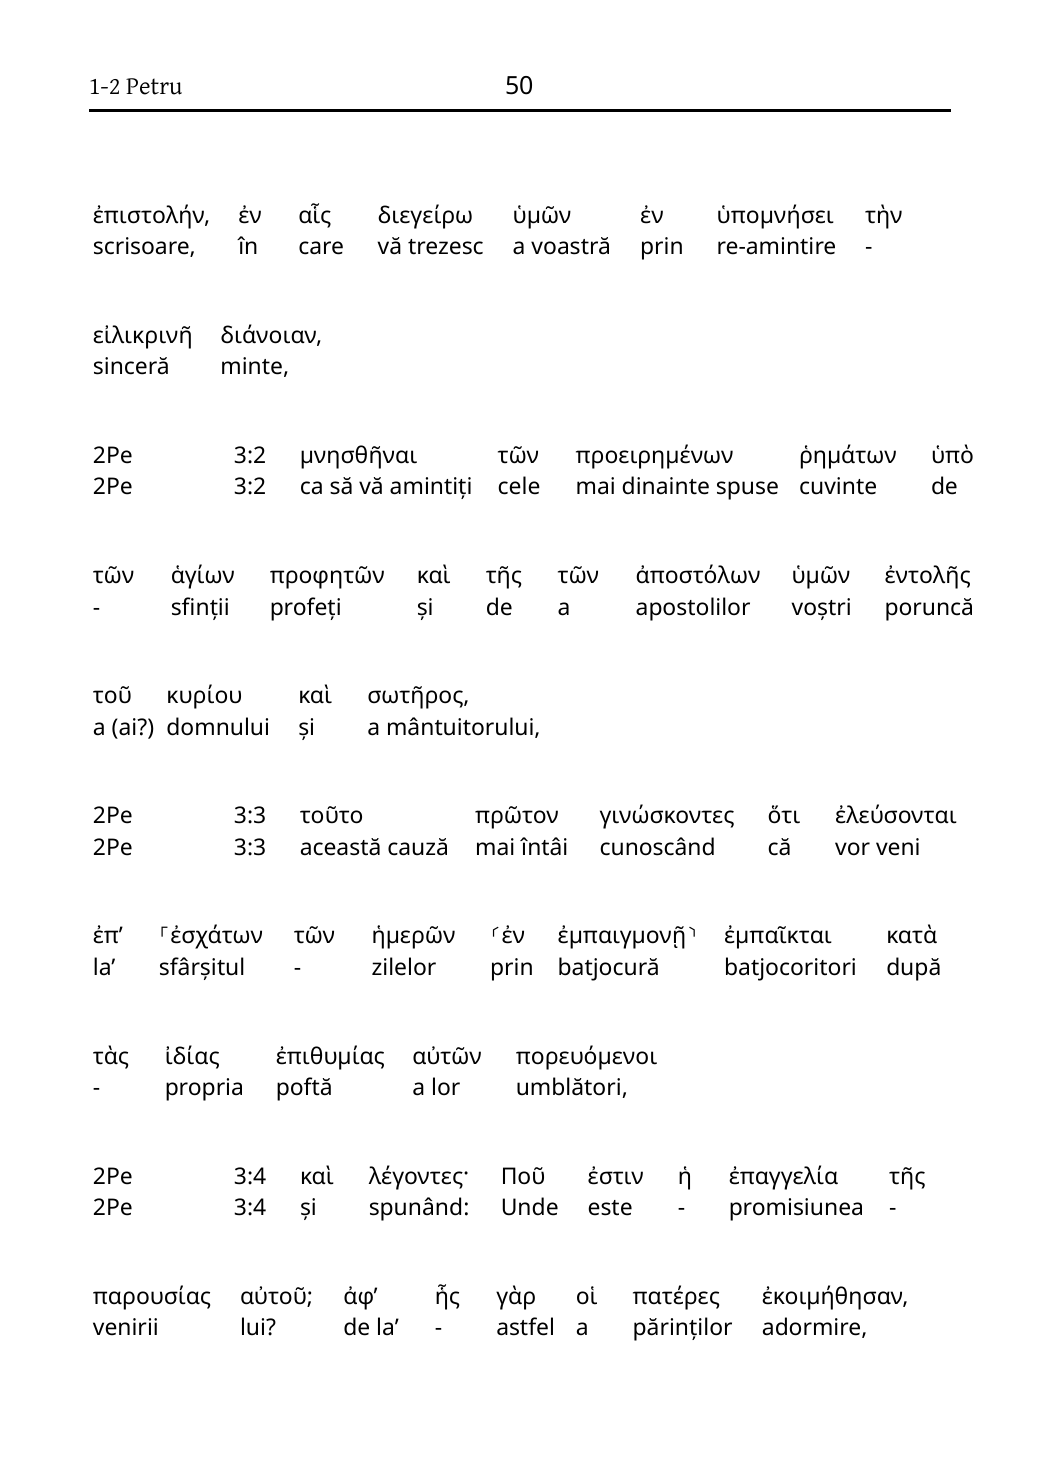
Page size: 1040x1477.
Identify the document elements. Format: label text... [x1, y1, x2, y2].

table_cell τῶν [553, 559, 631, 590]
table_cell καὶ [296, 1160, 364, 1191]
table_cell πρῶτον [471, 799, 595, 831]
table_header [831, 768, 981, 799]
table_header [927, 408, 1003, 439]
table_cell a [553, 590, 631, 622]
table_cell în [234, 230, 294, 261]
table_cell a mântuitorului, [363, 711, 556, 742]
table_cell mai întâi [471, 831, 595, 862]
table_header [571, 408, 795, 439]
table_cell ἀποστόλων [631, 559, 787, 590]
table_cell a (ai?) [89, 711, 162, 742]
table_header [230, 1129, 296, 1160]
table_cell γινώσκοντες [595, 799, 763, 831]
table_header [265, 528, 412, 559]
table_cell 3:3 [230, 799, 295, 831]
table_header [628, 1249, 757, 1280]
table_cell προφητῶν [265, 559, 412, 590]
table_header [230, 768, 295, 799]
table_cell οἱ [571, 1280, 628, 1311]
table_header [758, 1249, 934, 1280]
table_header [712, 168, 861, 199]
table_header [553, 528, 631, 559]
table_header [189, 1369, 291, 1400]
table_cell prin [486, 951, 553, 982]
table_header [414, 1369, 505, 1400]
table_cell 3:4 [230, 1191, 296, 1222]
table_cell ἐπιθυμίας [271, 1040, 408, 1071]
table_cell αὐτῶν [408, 1040, 511, 1071]
table_header [481, 528, 553, 559]
table_header [234, 168, 294, 199]
table_cell μνησθῆναι [295, 439, 493, 470]
table_cell venirii [89, 1311, 236, 1342]
table_cell vă trezesc [373, 230, 508, 261]
table_cell καὶ [294, 679, 363, 711]
table_cell 2Pe [89, 1160, 229, 1191]
table_header [216, 288, 348, 319]
table_cell αἷς [294, 199, 373, 230]
table_cell voștri [787, 590, 880, 622]
table_cell de la’ [339, 1311, 430, 1342]
table_cell τοῦ [89, 679, 162, 711]
table_header [787, 528, 880, 559]
table_cell și [413, 590, 481, 622]
table_cell ἡ [674, 1160, 724, 1191]
table_cell umblători, [511, 1071, 681, 1102]
table_cell poruncă [880, 590, 998, 622]
table_cell 3:3 [230, 831, 295, 862]
table_header [631, 528, 787, 559]
table_cell scrisoare, [89, 230, 234, 261]
table_header [583, 1129, 673, 1160]
table_header [160, 1008, 271, 1039]
table_header [89, 408, 229, 439]
table_cell minte, [216, 350, 348, 381]
table_cell αὐτοῦ; [236, 1280, 339, 1311]
table_cell a [571, 1311, 628, 1342]
table_header [89, 1008, 160, 1039]
table_header [508, 168, 636, 199]
table_cell batjocură [553, 951, 720, 982]
table_header [511, 1008, 681, 1039]
table_cell κατὰ [882, 920, 970, 951]
table_cell profeți [265, 590, 412, 622]
table_cell această cauză [295, 831, 471, 862]
table_cell re-amintire [712, 230, 861, 261]
table_cell domnului [162, 711, 294, 742]
table_cell - [861, 230, 934, 261]
table_header [493, 408, 571, 439]
table_cell ὑμῶν [787, 559, 880, 590]
table_header [294, 168, 373, 199]
table_header [471, 768, 595, 799]
table_cell ἐμπαιγμονῇ⸃ [553, 920, 720, 951]
table_header [294, 648, 363, 679]
table_cell ἐπαγγελία [724, 1160, 885, 1191]
table_cell și [294, 711, 363, 742]
table_cell părinților [628, 1311, 757, 1342]
table_cell sfârșitul [155, 951, 289, 982]
table_header [295, 768, 471, 799]
table_header [496, 1129, 583, 1160]
table_cell 3:2 [230, 439, 295, 470]
table_header [271, 1008, 408, 1039]
table_cell 2Pe [89, 1191, 229, 1222]
table_header [720, 888, 882, 919]
table_header [290, 888, 367, 919]
table_cell ἐπιστολήν, [89, 199, 234, 230]
table_cell - [430, 1311, 492, 1342]
table_header [885, 1129, 957, 1160]
table_cell ἰδίας [160, 1040, 271, 1071]
table_cell ὑπὸ [927, 439, 1003, 470]
table_header [505, 1369, 636, 1400]
table_cell ⸂ἐν [486, 920, 553, 951]
table_header [571, 1249, 628, 1280]
table_cell 2Pe [89, 799, 229, 831]
table_cell cunoscând [595, 831, 763, 862]
table_cell cuvinte [795, 470, 927, 502]
table_cell sfinții [166, 590, 265, 622]
table_header [636, 1369, 758, 1400]
table_header [408, 1008, 511, 1039]
table_cell κυρίου [162, 679, 294, 711]
table_header [486, 888, 553, 919]
table_cell sinceră [89, 350, 216, 381]
table_cell ἀφ’ [339, 1280, 430, 1311]
table_cell διεγείρω [373, 199, 508, 230]
table_header [89, 288, 216, 319]
table_header [595, 768, 763, 799]
table_header [89, 768, 229, 799]
table_cell τοῦτο [295, 799, 471, 831]
table_cell ἐκοιμήθησαν, [758, 1280, 934, 1311]
table_cell 3:2 [230, 470, 295, 502]
table_header [430, 1249, 492, 1280]
table_header [155, 888, 289, 919]
table_cell τῶν [290, 920, 367, 951]
table_cell ἐστιν [583, 1160, 673, 1191]
table_cell propria [160, 1071, 271, 1102]
table_cell τῆς [481, 559, 553, 590]
table_cell - [89, 1071, 160, 1102]
table_cell ὅτι [763, 799, 831, 831]
table_cell spunând: [364, 1191, 496, 1222]
table_header [367, 888, 486, 919]
table_cell τῶν [493, 439, 571, 470]
table_cell batjocoritori [720, 951, 882, 982]
table_cell προειρημένων [571, 439, 795, 470]
table_cell ἐπ’ [89, 920, 154, 951]
table_cell λέγοντες· [364, 1160, 496, 1191]
table_header [363, 648, 556, 679]
table_cell și [296, 1191, 364, 1222]
table_cell ἐμπαῖκται [720, 920, 882, 951]
table_header [89, 1249, 236, 1280]
table_header [724, 1129, 885, 1160]
table_cell - [89, 590, 166, 622]
table_cell - [674, 1191, 724, 1222]
table_cell 2Pe [89, 831, 229, 862]
table_cell - [885, 1191, 957, 1222]
table_cell ἐν [234, 199, 294, 230]
table_cell ἐντολῆς [880, 559, 998, 590]
table_cell de [927, 470, 1003, 502]
table_cell 2Pe [89, 439, 229, 470]
table_cell καὶ [413, 559, 481, 590]
table_cell ⸀ἐσχάτων [155, 920, 289, 951]
table_cell - [290, 951, 367, 982]
table_cell 3:4 [230, 1160, 296, 1191]
table_header [89, 1129, 229, 1160]
table_header [89, 168, 234, 199]
table_cell zilelor [367, 951, 486, 982]
table_header [89, 528, 166, 559]
table_cell astfel [492, 1311, 571, 1342]
table_cell ῥημάτων [795, 439, 927, 470]
table_cell ὑμῶν [508, 199, 636, 230]
table_header [295, 408, 493, 439]
table_cell la’ [89, 951, 154, 982]
table_header [89, 888, 154, 919]
table_header [795, 408, 927, 439]
table_header [89, 648, 162, 679]
table_header [413, 528, 481, 559]
table_cell τῆς [885, 1160, 957, 1191]
table_header [492, 1249, 571, 1280]
table_cell după [882, 951, 970, 982]
table_header [166, 528, 265, 559]
table_cell prin [636, 230, 712, 261]
table_header [861, 168, 934, 199]
table_cell de [481, 590, 553, 622]
table_header [89, 1369, 189, 1400]
table_cell διάνοιαν, [216, 319, 348, 350]
table_cell că [763, 831, 831, 862]
table_cell care [294, 230, 373, 261]
table_cell ὑπομνήσει [712, 199, 861, 230]
table_cell lui? [236, 1311, 339, 1342]
table_cell ἧς [430, 1280, 492, 1311]
table_cell ca să vă amintiți [295, 470, 493, 502]
table_cell σωτῆρος, [363, 679, 556, 711]
table_header [553, 888, 720, 919]
table_cell poftă [271, 1071, 408, 1102]
table_cell πατέρες [628, 1280, 757, 1311]
table_header [162, 648, 294, 679]
table_cell τῶν [89, 559, 166, 590]
table_cell Ποῦ [496, 1160, 583, 1191]
table_cell a voastră [508, 230, 636, 261]
table_cell τὴν [861, 199, 934, 230]
table_cell εἰλικρινῆ [89, 319, 216, 350]
table_cell παρουσίας [89, 1280, 236, 1311]
table_cell γὰρ [492, 1280, 571, 1311]
table_cell 2Pe [89, 470, 229, 502]
table_header [636, 168, 712, 199]
table_cell promisiunea [724, 1191, 885, 1222]
table_cell este [583, 1191, 673, 1222]
table_header [880, 528, 998, 559]
table_cell Unde [496, 1191, 583, 1222]
table_cell mai dinainte spuse [571, 470, 795, 502]
table_cell ἁγίων [166, 559, 265, 590]
table_header [296, 1129, 364, 1160]
table_header [373, 168, 508, 199]
table_header [236, 1249, 339, 1280]
table_cell adormire, [758, 1311, 934, 1342]
table_header [364, 1129, 496, 1160]
table_cell vor veni [831, 831, 981, 862]
table_header [291, 1369, 414, 1400]
table_cell πορευόμενοι [511, 1040, 681, 1071]
table_cell ἡμερῶν [367, 920, 486, 951]
table_header [674, 1129, 724, 1160]
table_cell apostolilor [631, 590, 787, 622]
table_cell ἐν [636, 199, 712, 230]
table_header [763, 768, 831, 799]
table_header [339, 1249, 430, 1280]
table_cell ἐλεύσονται [831, 799, 981, 831]
table_cell τὰς [89, 1040, 160, 1071]
table_cell cele [493, 470, 571, 502]
table_header [230, 408, 295, 439]
table_header [882, 888, 970, 919]
table_cell a lor [408, 1071, 511, 1102]
